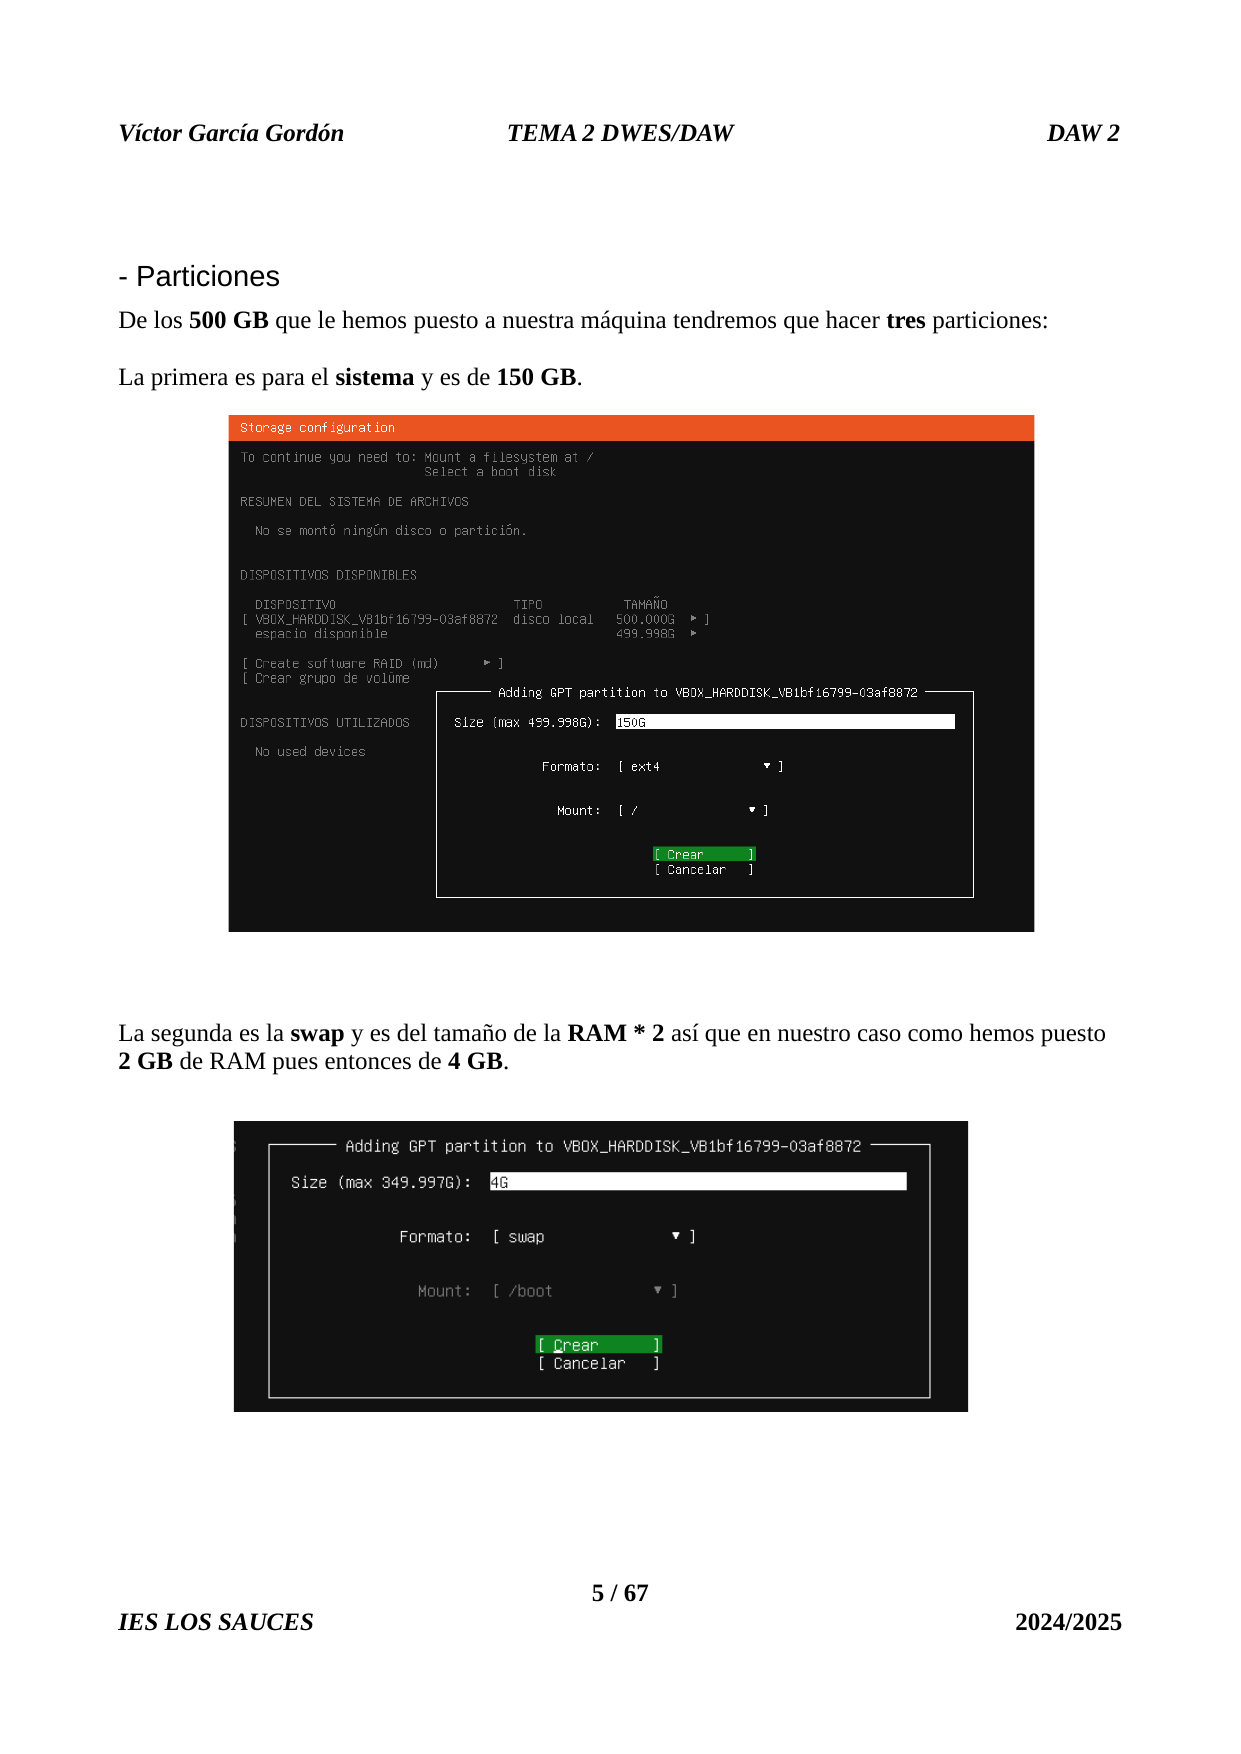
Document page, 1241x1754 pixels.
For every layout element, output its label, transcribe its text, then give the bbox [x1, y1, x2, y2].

text La segunda es la swap y es del tamaño de la RAM * 2 así que en nuestro caso como hemos puesto [118, 1018, 1122, 1046]
picture [228, 415, 1035, 932]
text De los 500 GB que le hemos puesto a nuestra máquina tendremos que hacer tres particiones: [118, 305, 1122, 334]
text 2 GB de RAM pues entonces de 4 GB. [118, 1046, 1122, 1075]
text La primera es para el sistema y es de 150 GB. [118, 362, 1122, 391]
picture [233, 1121, 969, 1412]
subtitle - Particiones [118, 259, 1122, 292]
